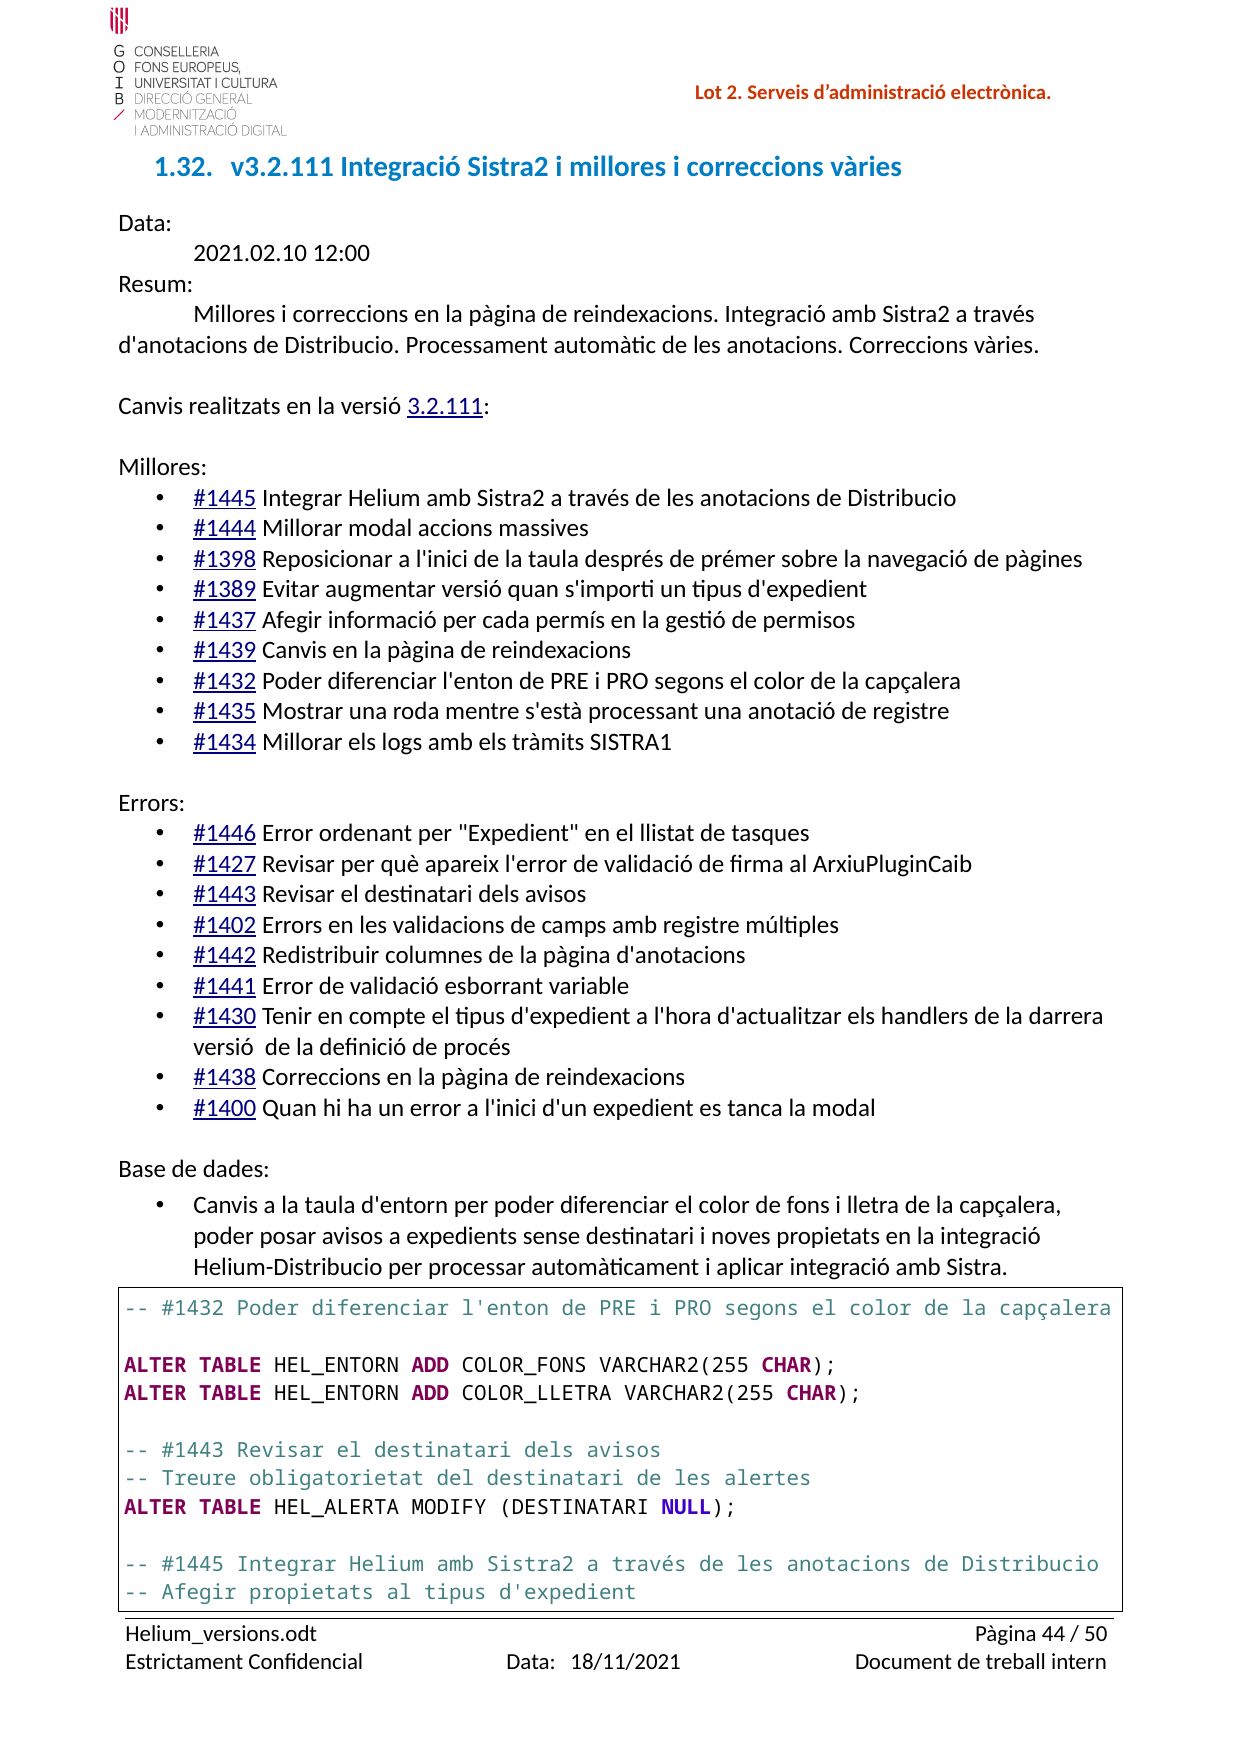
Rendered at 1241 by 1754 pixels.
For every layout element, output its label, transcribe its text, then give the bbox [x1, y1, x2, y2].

list #1389 Evitar augmentar versió quan s'importi un tipus d'expedient [156, 573, 1122, 604]
text Resum: [118, 268, 1122, 298]
list #1430 Tenir en compte el tipus d'expedient a l'hora d'actualitzar els handlers de la darrera versió de la definició de procés [156, 1001, 1122, 1062]
list #1446 Error ordenant per "Expedient" en el llistat de tasques [156, 817, 1122, 848]
text Data: [118, 207, 1122, 237]
list Canvis a la taula d'entorn per poder diferenciar el color de fons i lletra de la capçalera, poder posar avisos a expedients sense destinatari i noves propietats en la integració Helium-Distribucio per processar automàticament i aplicar integració amb Sistra. [156, 1189, 1122, 1281]
list #1402 Errors en les validacions de camps amb registre múltiples [156, 909, 1122, 939]
list #1443 Revisar el destinatari dels avisos [156, 878, 1122, 909]
list #1435 Mostrar una roda mentre s'està processant una anotació de registre [156, 695, 1122, 726]
list #1427 Revisar per què apareix l'error de validació de firma al ArxiuPluginCaib [156, 848, 1122, 878]
text Canvis realitzats en la versió 3.2.111: [118, 390, 1122, 421]
text Millores i correccions en la pàgina de reindexacions. Integració amb Sistra2 a través d'anotacions de Distribucio. Processament automàtic de les anotacions. Correccions vàries. [118, 298, 1122, 359]
list #1445 Integrar Helium amb Sistra2 a través de les anotacions de Distribucio [156, 482, 1122, 512]
text Millores: [118, 451, 1122, 482]
list #1438 Correccions en la pàgina de reindexacions [156, 1062, 1122, 1092]
list #1439 Canvis en la pàgina de reindexacions [156, 634, 1122, 665]
subtitle v3.2.111 Integració Sistra2 i millores i correccions vàries [153, 148, 1122, 183]
list #1441 Error de validació esborrant variable [156, 970, 1122, 1001]
text Errors: [118, 787, 1122, 817]
text Base de dades: [118, 1153, 1122, 1184]
list #1432 Poder diferenciar l'enton de PRE i PRO segons el color de la capçalera [156, 665, 1122, 695]
list #1444 Millorar modal accions massives [156, 512, 1122, 543]
text 2021.02.10 12:00 [118, 237, 1122, 268]
list #1398 Reposicionar a l'inici de la taula després de prémer sobre la navegació de pàgines [156, 543, 1122, 573]
list #1400 Quan hi ha un error a l'inici d'un expedient es tanca la modal [156, 1092, 1122, 1123]
list #1442 Redistribuir columnes de la pàgina d'anotacions [156, 939, 1122, 970]
list #1434 Millorar els logs amb els tràmits SISTRA1 [156, 726, 1122, 756]
table_header -- #1432 Poder diferenciar l'enton de PRE i PRO segons el color de la capçalera ALTER TABLE HEL_ENTORN ADD COLOR_FONS VARCHAR2(255 CHAR); ALTER TABLE HEL_ENTORN ADD COLOR_LLETRA VARCHAR2(255 CHAR); -- #1443 Revisar el destinatari dels avisos -- Treure obligatorietat del destinatari de les alertes ALTER TABLE HEL_ALERTA MODIFY (DESTINATARI NULL); -- #1445 Integrar Helium amb Sistra2 a través de les anotacions de Distribucio -- Afegir propietats al tipus d'expedient [119, 1288, 1122, 1611]
picture [100, 0, 297, 144]
list #1437 Afegir informació per cada permís en la gestió de permisos [156, 604, 1122, 634]
